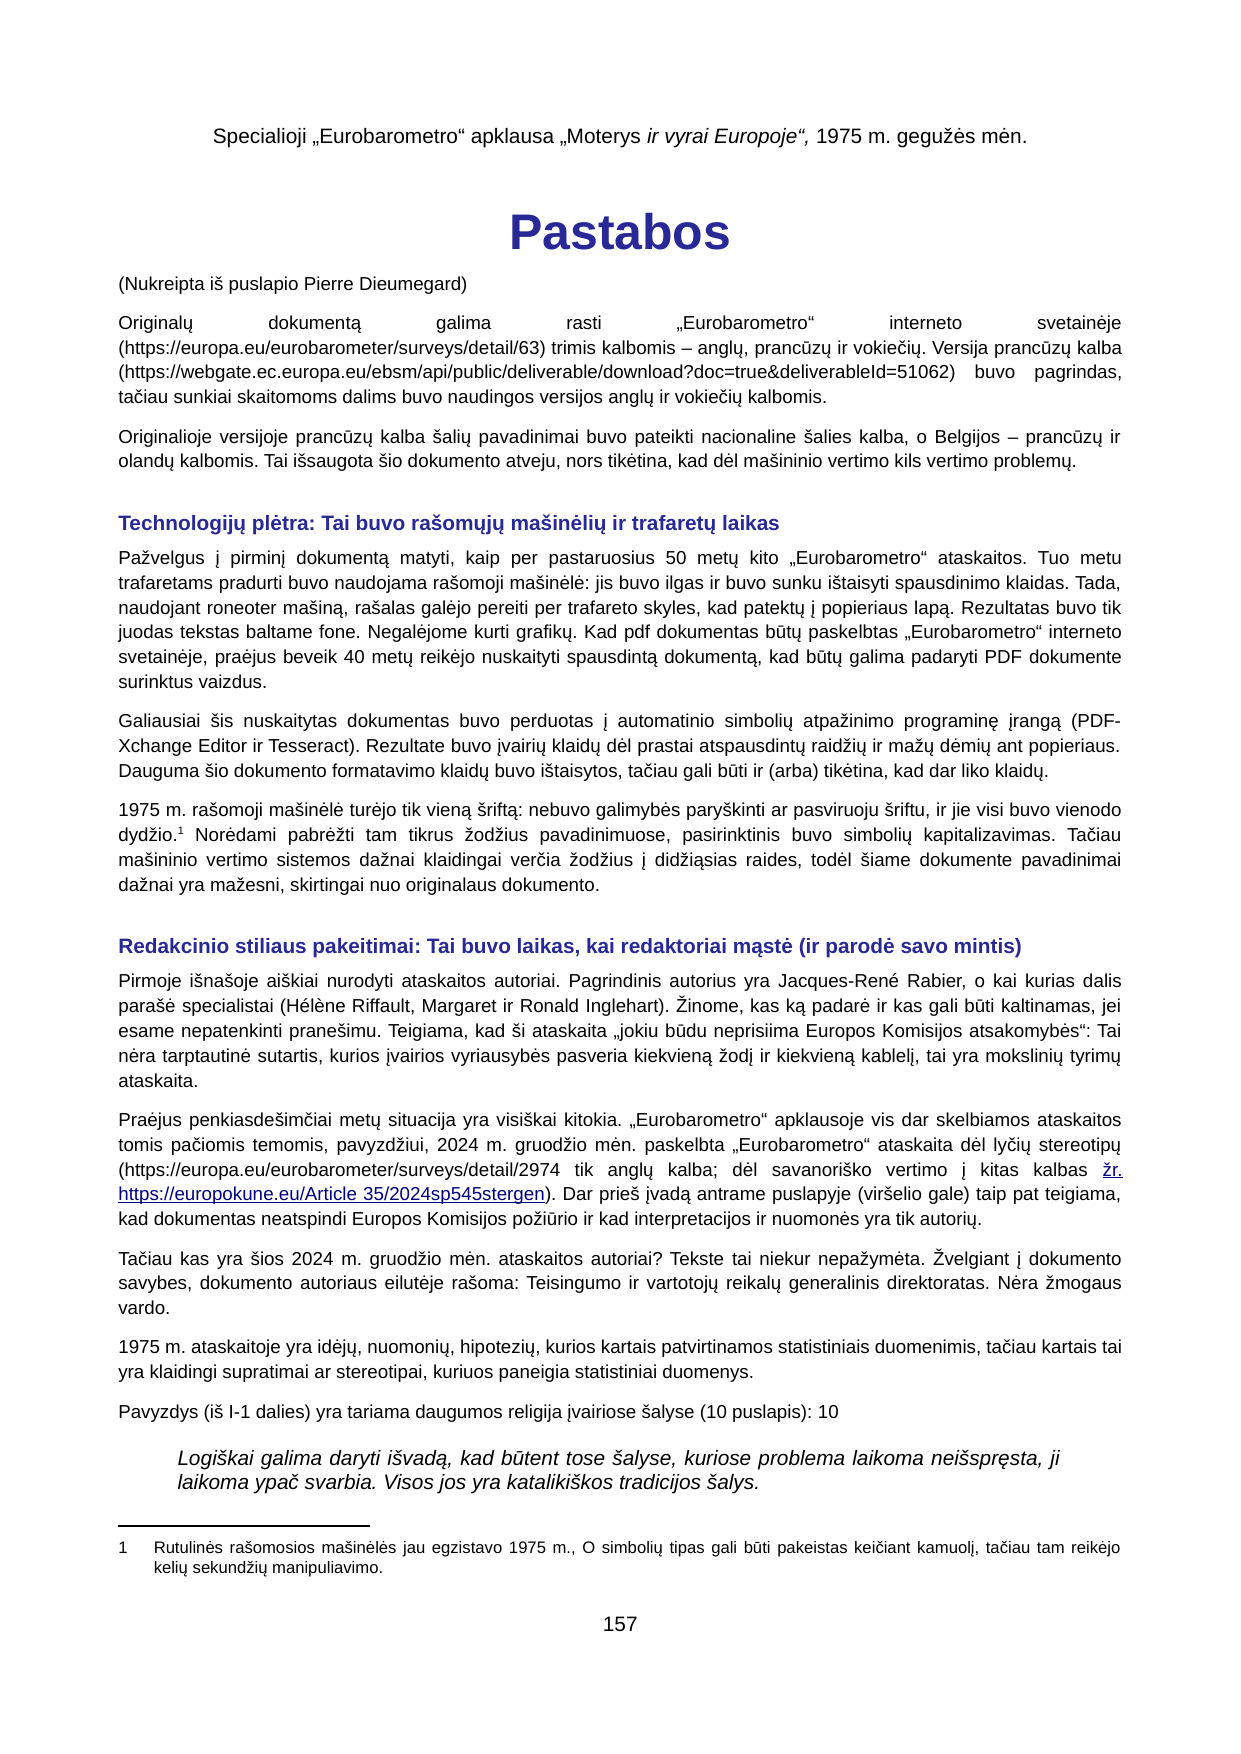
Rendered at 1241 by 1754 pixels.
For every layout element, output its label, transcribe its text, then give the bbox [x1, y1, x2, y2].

text Originalioje versijoje prancūzų kalba šalių pavadinimai buvo pateikti nacionaline šalies kalba, o Belgijos – prancūzų ir olandų kalbomis. Tai išsaugota šio dokumento atveju, nors tikėtina, kad dėl mašininio vertimo kils vertimo problemų. [118, 426, 1122, 472]
text Originalų dokumentą galima rasti „Eurobarometro“ interneto svetainėje (https://europa.eu/eurobarometer/surveys/detail/63) trimis kalbomis – anglų, prancūzų ir vokiečių. Versija prancūzų kalba (https://webgate.ec.europa.eu/ebsm/api/public/deliverable/download?doc=true&deliverableId=51062) buvo pagrindas, tačiau sunkiai skaitomoms dalims buvo naudingos versijos anglų ir vokiečių kalbomis. [118, 312, 1122, 408]
text 1975 m. rašomoji mašinėlė turėjo tik vieną šriftą: nebuvo galimybės paryškinti ar pasviruoju šriftu, ir jie visi buvo vienodo dydžio. Norėdami pabrėžti tam tikrus žodžius pavadinimuose, pasirinktinis buvo simbolių kapitalizavimas. Tačiau mašininio vertimo sistemos dažnai klaidingai verčia žodžius į didžiąsias raides, todėl šiame dokumente pavadinimai dažnai yra mažesni, skirtingai nuo originalaus dokumento. [118, 799, 1122, 895]
text 1975 m. ataskaitoje yra idėjų, nuomonių, hipotezių, kurios kartais patvirtinamos statistiniais duomenimis, tačiau kartais tai yra klaidingi supratimai ar stereotipai, kuriuos paneigia statistiniai duomenys. [118, 1336, 1122, 1383]
subtitle Technologijų plėtra: Tai buvo rašomųjų mašinėlių ir trafaretų laikas [118, 511, 1122, 534]
text Pirmoje išnašoje aiškiai nurodyti ataskaitos autoriai. Pagrindinis autorius yra Jacques-René Rabier, o kai kurias dalis parašė specialistai (Hélène Riffault, Margaret ir Ronald Inglehart). Žinome, kas ką padarė ir kas gali būti kaltinamas, jei esame nepatenkinti pranešimu. Teigiama, kad ši ataskaita „jokiu būdu neprisiima Europos Komisijos atsakomybės“: Tai nėra tarptautinė sutartis, kurios įvairios vyriausybės pasveria kiekvieną žodį ir kiekvieną kablelį, tai yra mokslinių tyrimų ataskaita. [118, 970, 1122, 1091]
text Praėjus penkiasdešimčiai metų situacija yra visiškai kitokia. „Eurobarometro“ apklausoje vis dar skelbiamos ataskaitos tomis pačiomis temomis, pavyzdžiui, 2024 m. gruodžio mėn. paskelbta „Eurobarometro“ ataskaita dėl lyčių stereotipų (https://europa.eu/eurobarometer/surveys/detail/2974 tik anglų kalba; dėl savanoriško vertimo į kitas kalbas žr. https://europokune.eu/Article 35/2024sp545stergen). Dar prieš įvadą antrame puslapyje (viršelio gale) taip pat teigiama, kad dokumentas neatspindi Europos Komisijos požiūrio ir kad interpretacijos ir nuomonės yra tik autorių. [118, 1109, 1122, 1229]
subtitle Pastabos [118, 202, 1122, 260]
text Pavyzdys (iš I-1 dalies) yra tariama daugumos religija įvairiose šalyse (10 puslapis): 10 [118, 1401, 1122, 1422]
text Pažvelgus į pirminį dokumentą matyti, kaip per pastaruosius 50 metų kito „Eurobarometro“ ataskaitos. Tuo metu trafaretams pradurti buvo naudojama rašomoji mašinėlė: jis buvo ilgas ir buvo sunku ištaisyti spausdinimo klaidas. Tada, naudojant roneoter mašiną, rašalas galėjo pereiti per trafareto skyles, kad patektų į popieriaus lapą. Rezultatas buvo tik juodas tekstas baltame fone. Negalėjome kurti grafikų. Kad pdf dokumentas būtų paskelbtas „Eurobarometro“ interneto svetainėje, praėjus beveik 40 metų reikėjo nuskaityti spausdintą dokumentą, kad būtų galima padaryti PDF dokumente surinktus vaizdus. [118, 547, 1122, 692]
text (Nukreipta iš puslapio Pierre Dieumegard) [118, 272, 1122, 294]
text Logiškai galima daryti išvadą, kad būtent tose šalyse, kuriose problema laikoma neišspręsta, ji laikoma ypač svarbia. Visos jos yra katalikiškos tradicijos šalys. [177, 1446, 1063, 1494]
text Tačiau kas yra šios 2024 m. gruodžio mėn. ataskaitos autoriai? Tekste tai niekur nepažymėta. Žvelgiant į dokumento savybes, dokumento autoriaus eilutėje rašoma: Teisingumo ir vartotojų reikalų generalinis direktoratas. Nėra žmogaus vardo. [118, 1247, 1122, 1318]
subtitle Redakcinio stiliaus pakeitimai: Tai buvo laikas, kai redaktoriai mąstė (ir parodė savo mintis) [118, 934, 1122, 958]
text Rutulinės rašomosios mašinėlės jau egzistavo 1975 m., O simbolių tipas gali būti pakeistas keičiant kamuolį, tačiau tam reikėjo kelių sekundžių manipuliavimo. [118, 1538, 1122, 1577]
text Galiausiai šis nuskaitytas dokumentas buvo perduotas į automatinio simbolių atpažinimo programinę įrangą (PDF-Xchange Editor ir Tesseract). Rezultate buvo įvairių klaidų dėl prastai atspausdintų raidžių ir mažų dėmių ant popieriaus. Dauguma šio dokumento formatavimo klaidų buvo ištaisytos, tačiau gali būti ir (arba) tikėtina, kad dar liko klaidų. [118, 710, 1122, 781]
